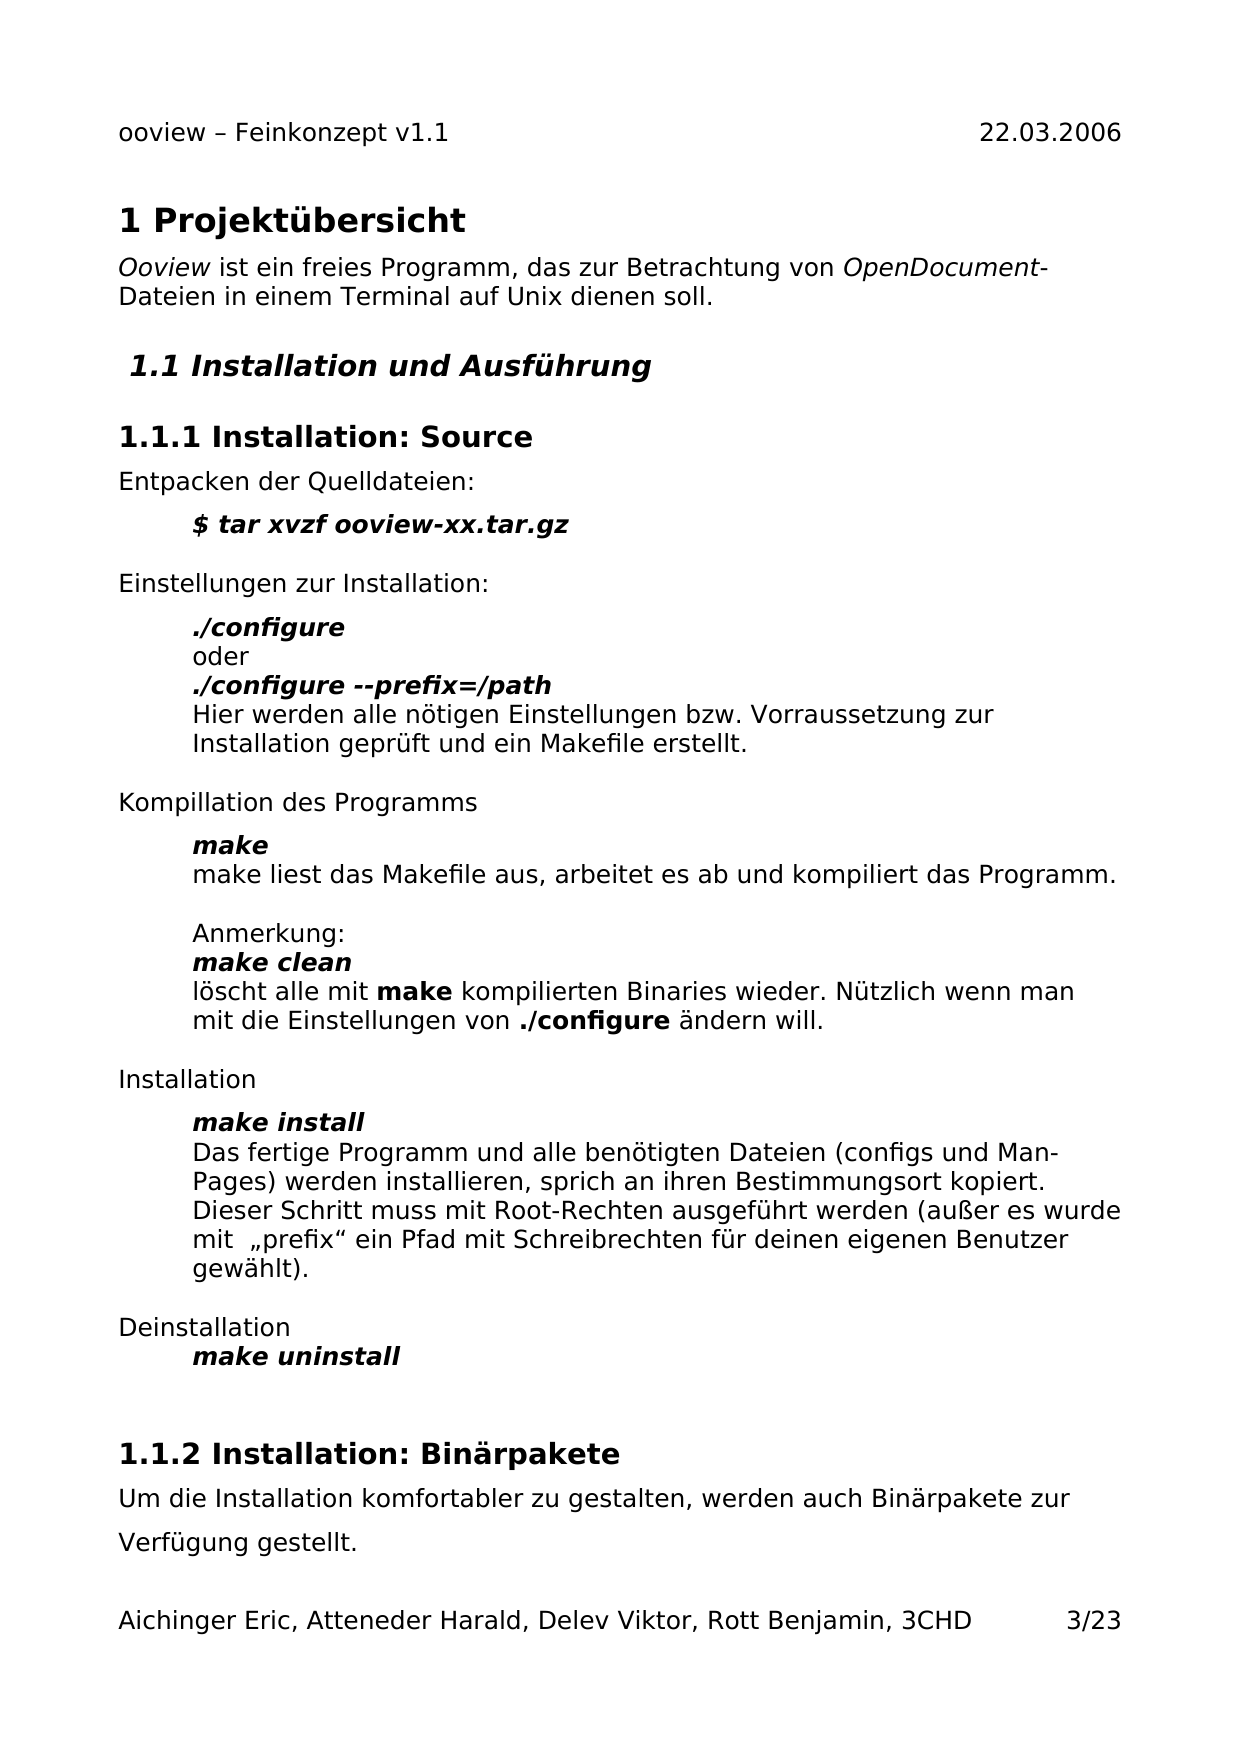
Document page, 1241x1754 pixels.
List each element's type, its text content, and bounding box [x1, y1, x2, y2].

subtitle Installation: Binärpakete [118, 1438, 1122, 1472]
text löscht alle mit make kompilierten Binaries wieder. Nützlich wenn man [118, 977, 1122, 1006]
text Kompillation des Programms [118, 788, 1122, 817]
text Dieser Schritt muss mit Root-Rechten ausgeführt werden (außer es wurde mit „prefix“ ein Pfad mit Schreibrechten für deinen eigenen Benutzer gewählt). [118, 1196, 1122, 1283]
text Einstellungen zur Installation: [118, 569, 1122, 598]
subtitle Projektübersicht [118, 202, 1122, 241]
text oder [118, 642, 1122, 671]
text Das fertige Programm und alle benötigten Dateien (configs und Man- Pages) werden installieren, sprich an ihren Bestimmungsort kopiert. [118, 1138, 1122, 1196]
text make uninstall [118, 1342, 1122, 1371]
text mit die Einstellungen von ./configure ändern will. [118, 1006, 1122, 1036]
text make clean [118, 948, 1122, 977]
text make install [118, 1108, 1122, 1138]
text Um die Installation komfortabler zu gestalten, werden auch Binärpakete zur Verfügung gestellt. [118, 1484, 1122, 1557]
text Installation [118, 1065, 1122, 1094]
text make [118, 831, 1122, 861]
text make liest das Makefile aus, arbeitet es ab und kompiliert das Programm. [118, 861, 1122, 890]
subtitle Installation: Source [118, 420, 1122, 454]
text Ooview ist ein freies Programm, das zur Betrachtung von OpenDocument-Dateien in einem Terminal auf Unix dienen soll. [118, 253, 1122, 311]
text Anmerkung: [118, 919, 1122, 948]
text Deinstallation [118, 1313, 1122, 1342]
text $ tar xvzf ooview-xx.tar.gz [118, 511, 1122, 540]
text ./configure --prefix=/path [118, 671, 1122, 700]
text ./configure [118, 613, 1122, 642]
subtitle Installation und Ausführung [118, 349, 1122, 383]
text Hier werden alle nötigen Einstellungen bzw. Vorraussetzung zur Installation geprüft und ein Makefile erstellt. [118, 700, 1122, 758]
text Entpacken der Quelldateien: [118, 467, 1122, 496]
